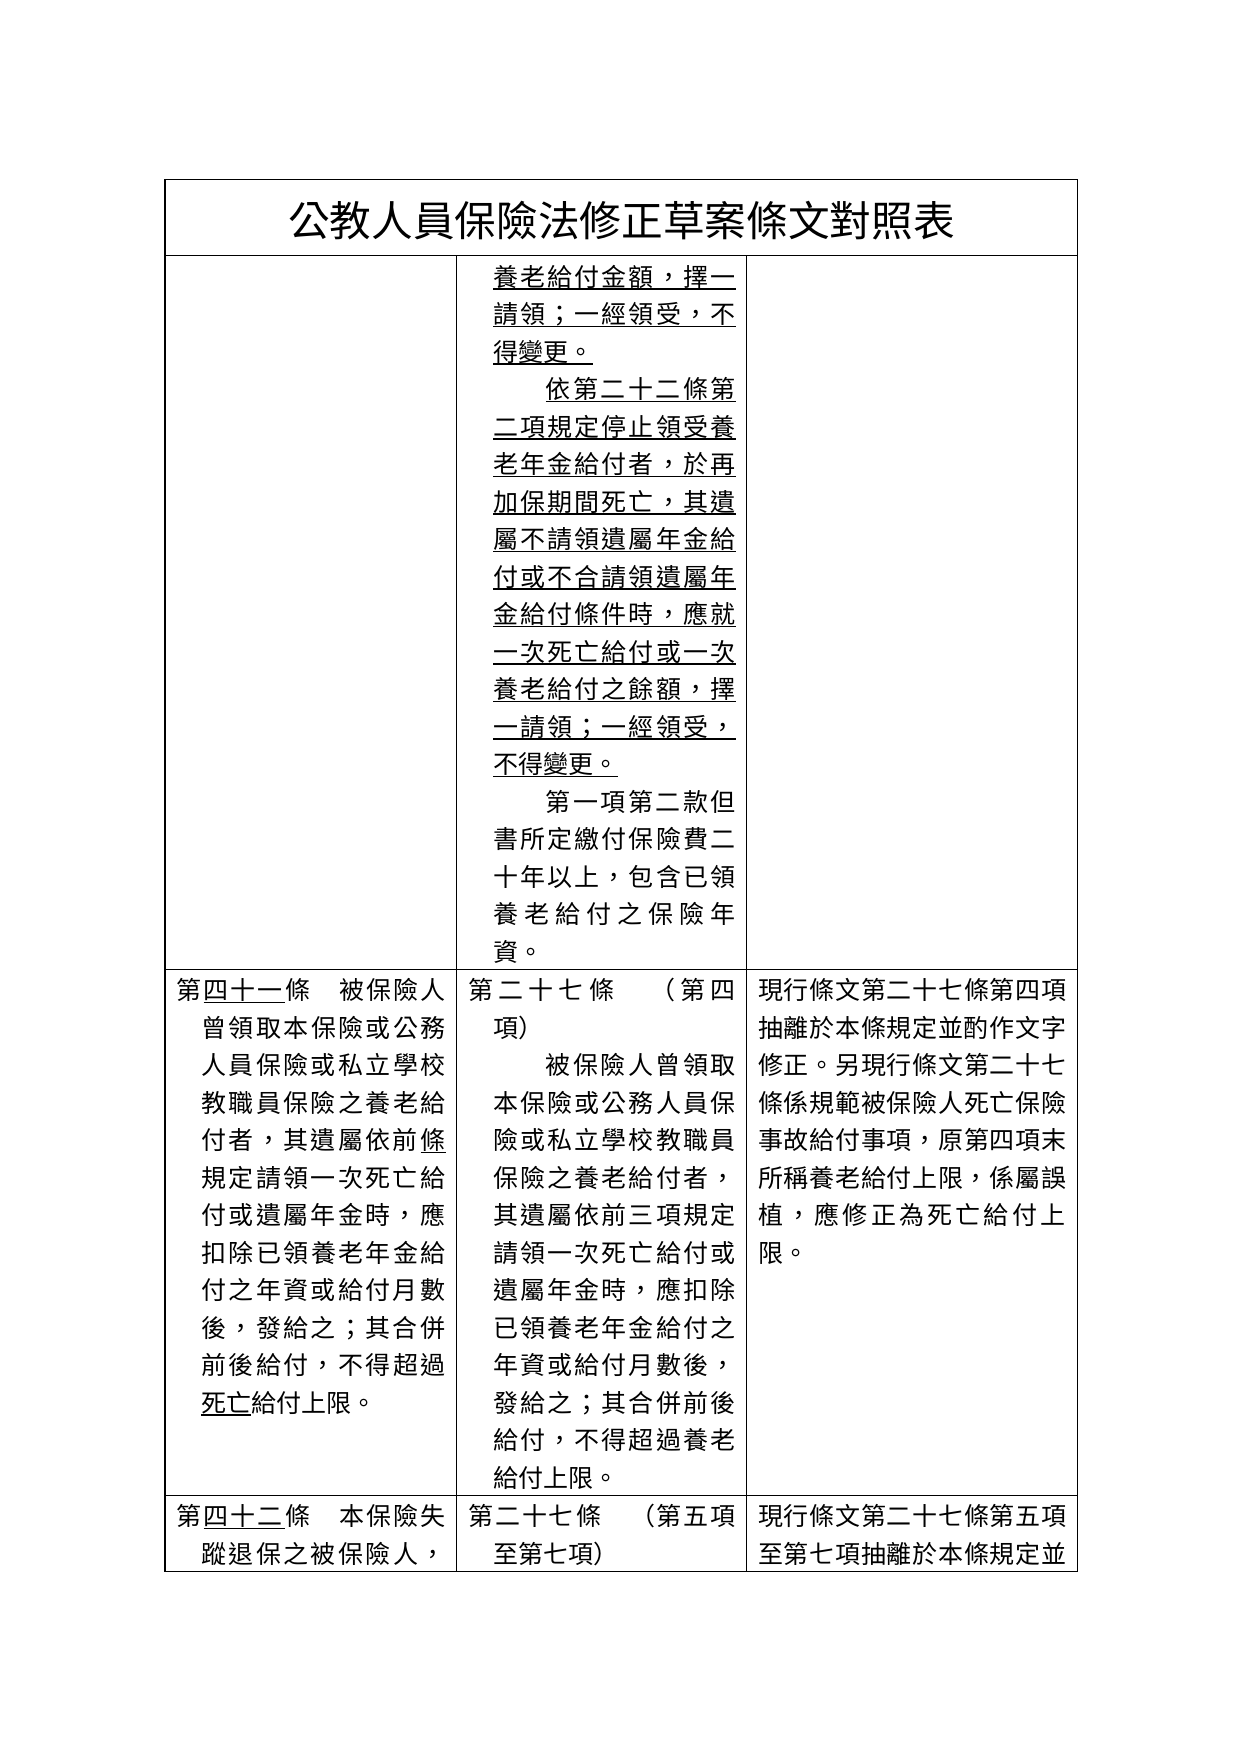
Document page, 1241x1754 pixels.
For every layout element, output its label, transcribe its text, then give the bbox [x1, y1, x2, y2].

table_header 公教人員保險法修正草案條文對照表 [166, 180, 1077, 255]
table_cell 第四十一條 被保險人曾領取本保險或公務人員保險或私立學校教職員保險之養老給付者，其遺屬依前條規定請領一次死亡給付或遺屬年金時，應扣除已領養老年金給付之年資或給付月數後，發給之；其合併前後給付，不得超過死亡給付上限。 [166, 970, 456, 1495]
table_cell 養老給付金額，擇一請領；一經領受，不得變更。 依第二十二條第二項規定停止領受養老年金給付者，於再加保期間死亡，其遺屬不請領遺屬年金給付或不合請領遺屬年金給付條件時，應就一次死亡給付或一次養老給付之餘額，擇一請領；一經領受，不得變更。 第一項第二款但書所定繳付保險費二十年以上，包含已領養老給付之保險年資。 [457, 256, 746, 969]
table_cell [747, 256, 1077, 969]
table_cell 現行條文第二十七條第五項至第七項抽離於本條規定並 [747, 1496, 1077, 1571]
table_cell 第二十七條 （第四項） 被保險人曾領取本保險或公務人員保險或私立學校教職員保險之養老給付者，其遺屬依前三項規定請領一次死亡給付或遺屬年金時，應扣除已領養老年金給付之年資或給付月數後，發給之；其合併前後給付，不得超過養老給付上限。 [457, 970, 746, 1495]
table_cell 現行條文第二十七條第四項抽離於本條規定並酌作文字修正。另現行條文第二十七條係規範被保險人死亡保險事故給付事項，原第四項末所稱養老給付上限，係屬誤植，應修正為死亡給付上限。 [747, 970, 1077, 1495]
table_cell 第二十七條 （第五項至第七項） [457, 1496, 746, 1571]
table_cell 第四十二條 本保險失蹤退保之被保險人， [166, 1496, 456, 1571]
table_cell [166, 256, 456, 969]
